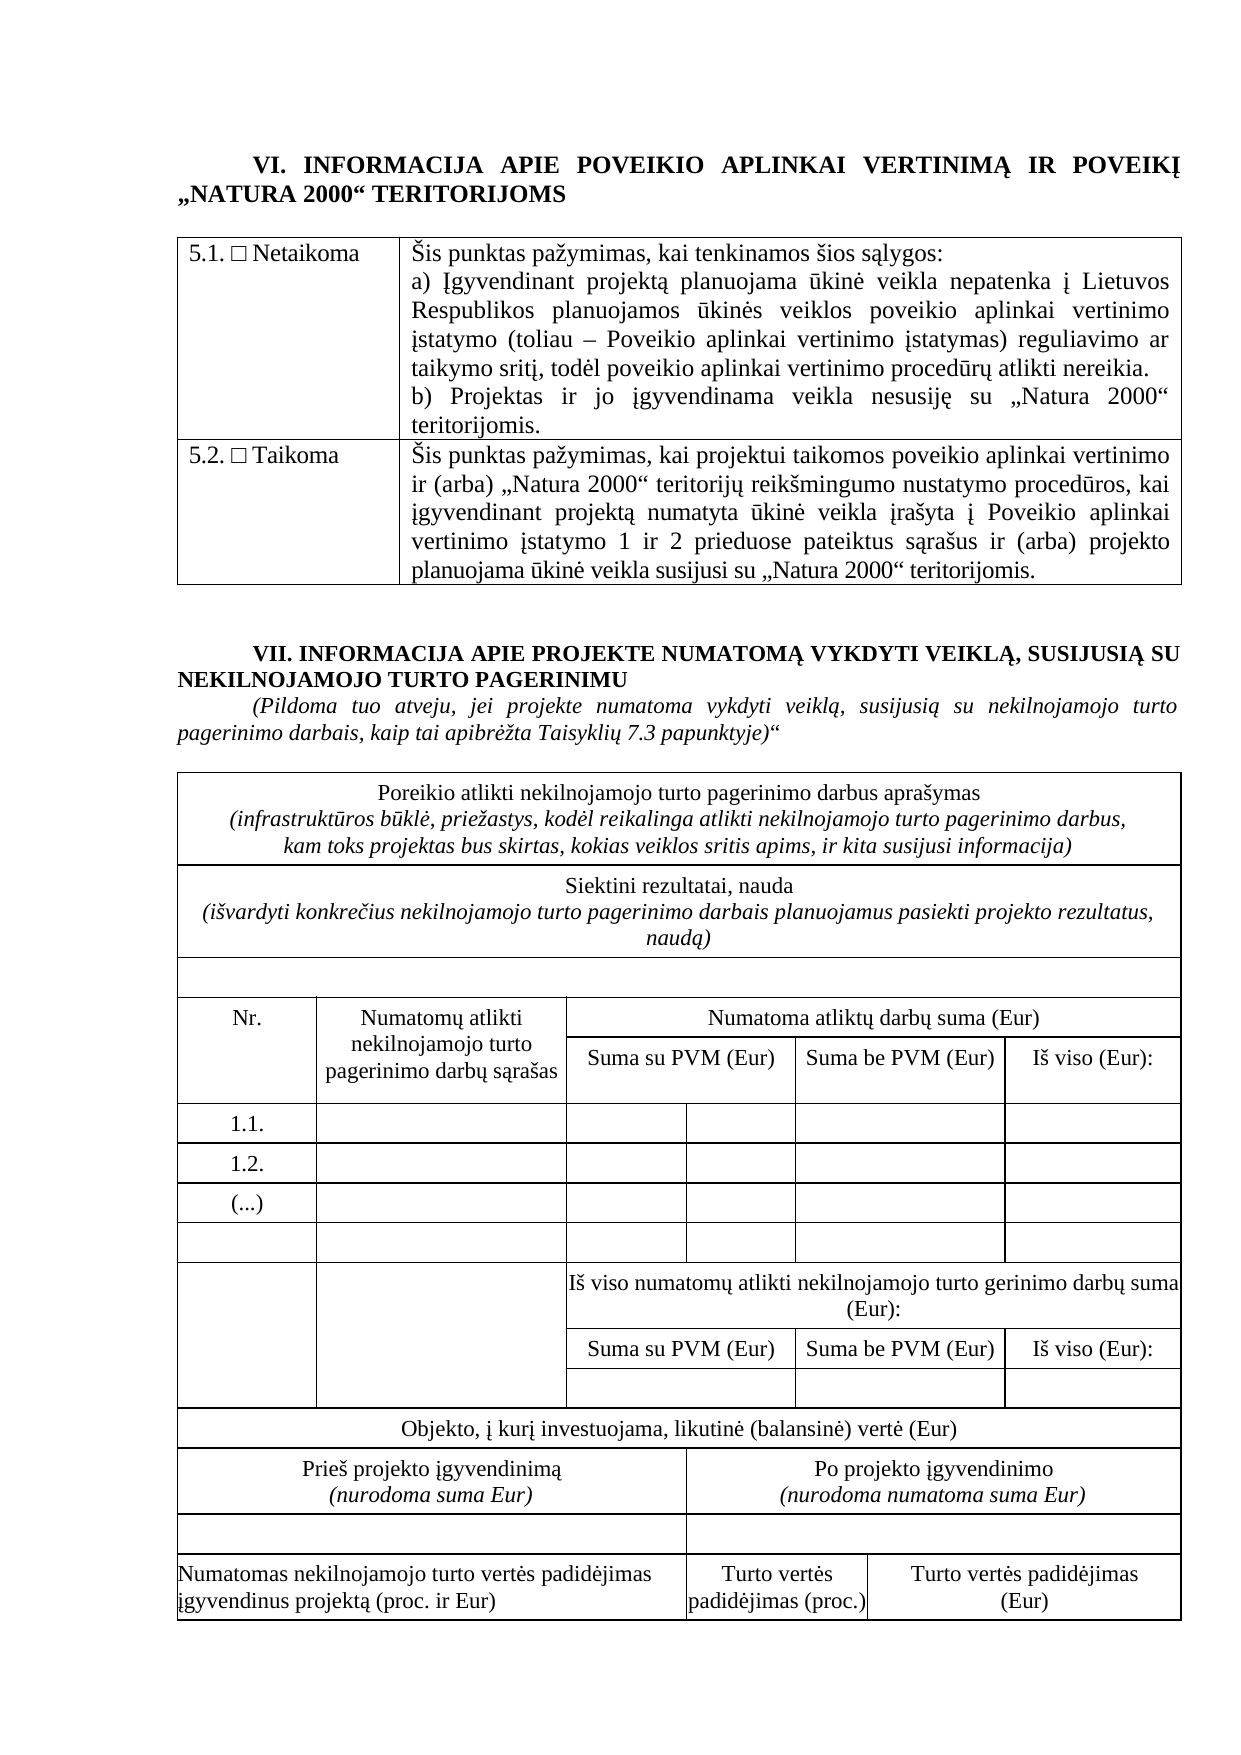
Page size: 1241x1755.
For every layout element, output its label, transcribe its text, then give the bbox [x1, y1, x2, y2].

table_cell Iš viso numatomų atlikti nekilnojamojo turto gerinimo darbų suma (Eur): [567, 1263, 1180, 1328]
table_cell [567, 1369, 795, 1407]
table_cell [796, 1144, 1004, 1182]
table_cell Nr. [178, 998, 316, 1102]
table_cell [317, 1223, 566, 1262]
table_cell [567, 1144, 686, 1182]
table_cell [317, 1263, 566, 1407]
table_cell [178, 958, 1180, 996]
table_cell [567, 1223, 686, 1262]
table_cell [1006, 1144, 1180, 1182]
table_cell Siektini rezultatai, nauda (išvardyti konkrečius nekilnojamojo turto pagerinimo darbais planuojamus pasiekti projekto rezultatus, naudą) [178, 866, 1180, 957]
table_cell Numatoma atliktų darbų suma (Eur) [567, 998, 1180, 1036]
table_cell 1.1. [178, 1104, 316, 1142]
table_cell 1.2. [178, 1144, 316, 1182]
text VI. INFORMACIJA APIE POVEIKIO APLINKAI VERTINIMĄ IR POVEIKĮ „NATURA 2000“ TERITORIJOMS [177, 150, 1181, 208]
table_cell Turto vertės padidėjimas (Eur) [868, 1555, 1180, 1619]
table_cell [178, 1263, 316, 1407]
table_cell Suma be PVM (Eur) [796, 1038, 1004, 1102]
table_cell Iš viso (Eur): [1006, 1038, 1180, 1102]
table_cell Prieš projekto įgyvendinimą (nurodoma suma Eur) [178, 1449, 686, 1513]
table_header 5.1. □ Netaikoma [178, 238, 399, 439]
table_header Poreikio atlikti nekilnojamojo turto pagerinimo darbus aprašymas (infrastruktūros būklė, priežastys, kodėl reikalinga atlikti nekilnojamojo turto pagerinimo darbus, kam toks projektas bus skirtas, kokias veiklos sritis apims, ir kita susijusi informacija) [178, 773, 1180, 864]
table_cell [317, 1104, 566, 1142]
table_cell [687, 1515, 1180, 1553]
table_cell [687, 1144, 795, 1182]
table_cell Suma su PVM (Eur) [567, 1038, 795, 1102]
table_cell [1006, 1369, 1180, 1407]
table_cell [687, 1184, 795, 1222]
table_cell [687, 1104, 795, 1142]
table_cell [1006, 1104, 1180, 1142]
table_cell [796, 1223, 1004, 1262]
table_cell [178, 1515, 686, 1553]
table_cell [1006, 1184, 1180, 1222]
table_cell Po projekto įgyvendinimo (nurodoma numatoma suma Eur) [687, 1449, 1180, 1513]
table_cell [567, 1184, 686, 1222]
table_cell [796, 1184, 1004, 1222]
table_cell [317, 1184, 566, 1222]
table_cell Suma su PVM (Eur) [567, 1329, 795, 1367]
table_cell [178, 1223, 316, 1262]
table_cell Turto vertės padidėjimas (proc.) [687, 1555, 867, 1619]
table_cell [567, 1104, 686, 1142]
table_cell Suma be PVM (Eur) [796, 1329, 1004, 1367]
table_cell Numatomas nekilnojamojo turto vertės padidėjimas įgyvendinus projektą (proc. ir Eur) [178, 1555, 686, 1619]
text (Pildoma tuo atveju, jei projekte numatoma vykdyti veiklą, susijusią su nekilnojamojo turto pagerinimo darbais, kaip tai apibrėžta Taisyklių 7.3 papunktyje)“ [177, 693, 1181, 745]
table_cell Iš viso (Eur): [1006, 1329, 1180, 1367]
table_cell Objekto, į kurį investuojama, likutinė (balansinė) vertė (Eur) [178, 1409, 1180, 1447]
table_cell Šis punktas pažymimas, kai projektui taikomos poveikio aplinkai vertinimo ir (arba) „Natura 2000“ teritorijų reikšmingumo nustatymo procedūros, kai įgyvendinant projektą numatyta ūkinė veikla įrašyta į Poveikio aplinkai vertinimo įstatymo 1 ir 2 prieduose pateiktus sąrašus ir (arba) projekto planuojama ūkinė veikla susijusi su „Natura 2000“ teritorijomis. [400, 440, 1181, 584]
table_cell Numatomų atlikti nekilnojamojo turto pagerinimo darbų sąrašas [317, 998, 566, 1102]
table_cell [796, 1104, 1004, 1142]
table_cell [796, 1369, 1004, 1407]
table_cell [317, 1144, 566, 1182]
table_cell (...) [178, 1184, 316, 1222]
table_cell 5.2. □ Taikoma [178, 440, 399, 584]
table_cell [687, 1223, 795, 1262]
table_header Šis punktas pažymimas, kai tenkinamos šios sąlygos: a) Įgyvendinant projektą planuojama ūkinė veikla nepatenka į Lietuvos Respublikos planuojamos ūkinės veiklos poveikio aplinkai vertinimo įstatymo (toliau – Poveikio aplinkai vertinimo įstatymas) reguliavimo ar taikymo sritį, todėl poveikio aplinkai vertinimo procedūrų atlikti nereikia. b) Projektas ir jo įgyvendinama veikla nesusiję su „Natura 2000“ teritorijomis. [400, 238, 1181, 439]
text VII. INFORMACIJA APIE PROJEKTE NUMATOMĄ VYKDYTI VEIKLĄ, SUSIJUSIĄ SU NEKILNOJAMOJO TURTO PAGERINIMU [177, 640, 1181, 693]
table_cell [1006, 1223, 1180, 1262]
